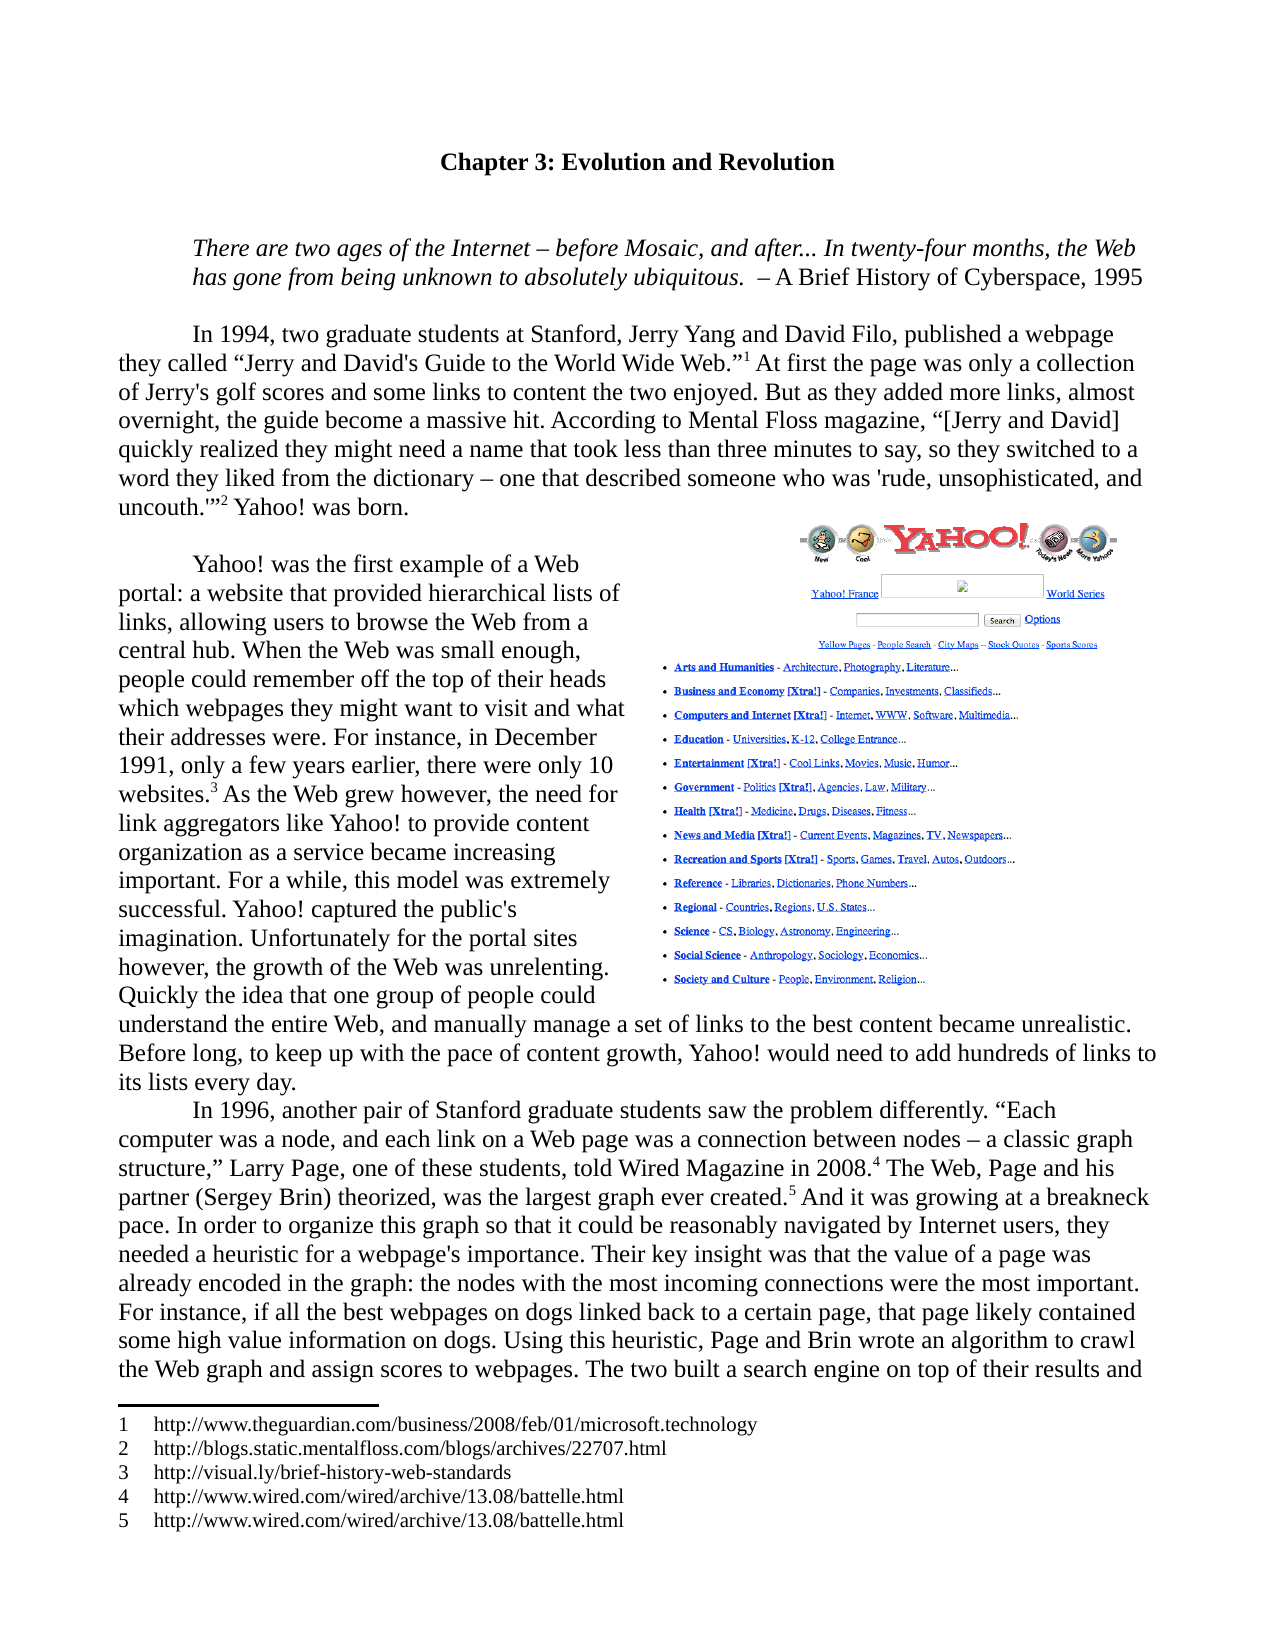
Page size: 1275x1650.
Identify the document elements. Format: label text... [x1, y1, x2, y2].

picture [640, 523, 1275, 996]
text http://www.theguardian.com/business/2008/feb/01/microsoft.technology [118, 1412, 1157, 1436]
text In 1994, two graduate students at Stanford, Jerry Yang and David Filo, published a webpage they called “Jerry and David's Guide to the World Wide Web.” At first the page was only a collection of Jerry's golf scores and some links to content the two enjoyed. But as they added more links, almost overnight, the guide become a massive hit. According to Mental Floss magazine, “[Jerry and David] quickly realized they might need a name that took less than three minutes to say, so they switched to a word they liked from the dictionary – one that described someone who was 'rude, unsophisticated, and uncouth.'” Yahoo! was born. [118, 319, 1157, 521]
text In 1996, another pair of Stanford graduate students saw the problem differently. “Each computer was a node, and each link on a Web page was a connection between nodes – a classic graph structure,” Larry Page, one of these students, told Wired Magazine in 2008. The Web, Page and his partner (Sergey Brin) theorized, was the largest graph ever created. And it was growing at a breakneck pace. In order to organize this graph so that it could be reasonably navigated by Internet users, they needed a heuristic for a webpage's importance. Their key insight was that the value of a page was already encoded in the graph: the nodes with the most incoming connections were the most important. For instance, if all the best webpages on dogs linked back to a certain page, that page likely contained some high value information on dogs. Using this heuristic, Page and Brin wrote an algorithm to crawl the Web graph and assign scores to webpages. The two built a search engine on top of their results and [118, 1096, 1157, 1383]
text There are two ages of the Internet – before Mosaic, and after... In twenty-four months, the Web has gone from being unknown to absolutely ubiquitous. – A Brief History of Cyberspace, 1995 [192, 233, 1157, 291]
text http://www.wired.com/wired/archive/13.08/battelle.html [118, 1484, 1157, 1508]
text http://www.wired.com/wired/archive/13.08/battelle.html [118, 1508, 1157, 1532]
text Yahoo! was the first example of a Web portal: a website that provided hierarchical lists of links, allowing users to browse the Web from a central hub. When the Web was small enough, people could remember off the top of their heads which webpages they might want to visit and what their addresses were. For instance, in December 1991, only a few years earlier, there were only 10 websites. As the Web grew however, the need for link aggregators like Yahoo! to provide content organization as a service became increasing important. For a while, this model was extremely successful. Yahoo! captured the public's imagination. Unfortunately for the portal sites however, the growth of the Web was unrelenting. Quickly the idea that one group of people could understand the entire Web, and manually manage a set of links to the best content became unrealistic. Before long, to keep up with the pace of content growth, Yahoo! would need to add hundreds of links to its lists every day. [118, 549, 1157, 1096]
text http://blogs.static.mentalfloss.com/blogs/archives/22707.html [118, 1436, 1157, 1460]
text http://visual.ly/brief-history-web-standards [118, 1460, 1157, 1484]
text Chapter 3: Evolution and Revolution [118, 147, 1157, 176]
